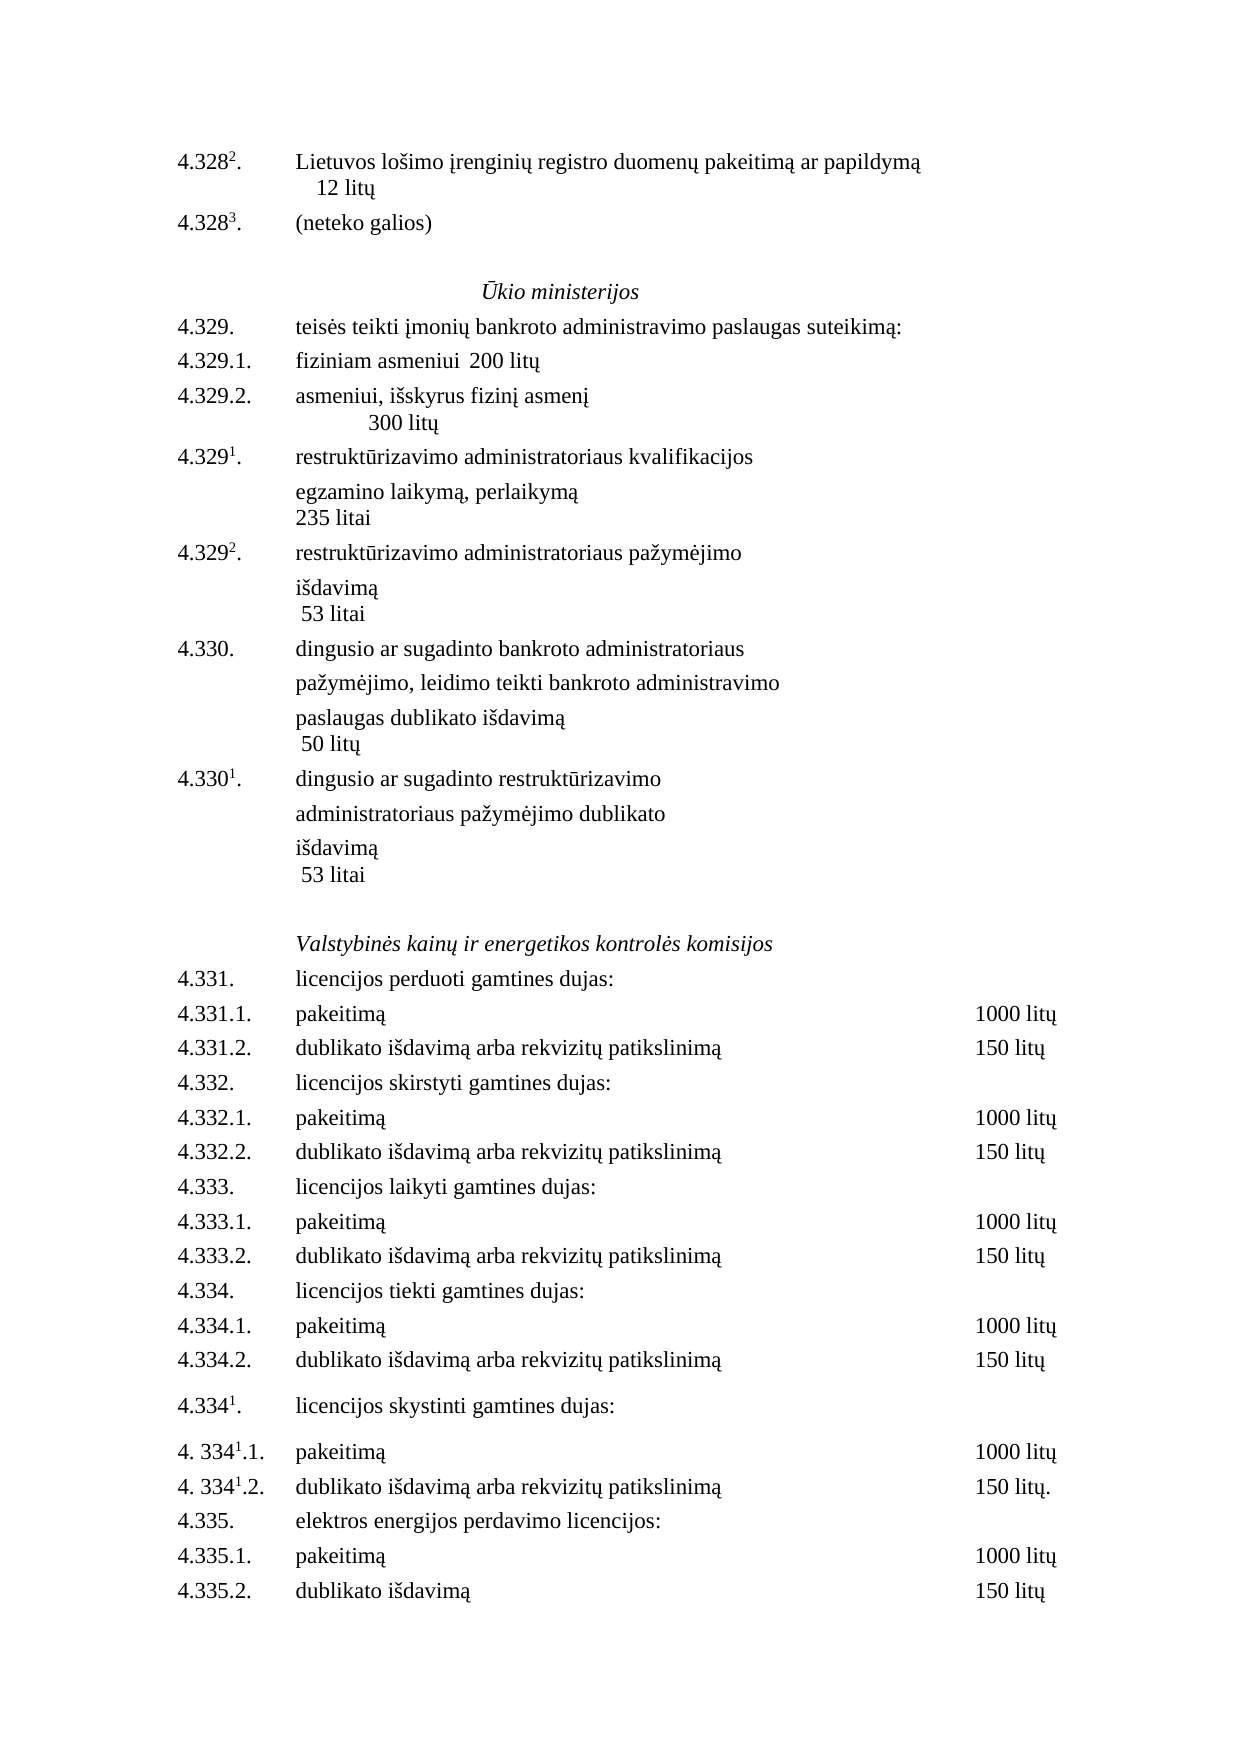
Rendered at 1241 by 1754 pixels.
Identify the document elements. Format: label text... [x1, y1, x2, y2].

text 4.334.2. dublikato išdavimą arba rekvizitų patikslinimą 150 litų [177, 1346, 1122, 1373]
text 4. 3341.1. pakeitimą 1000 litų [177, 1427, 1122, 1464]
text Valstybinės kainų ir energetikos kontrolės komisijos [177, 930, 945, 957]
text 4.3282. Lietuvos lošimo įrenginių registro duomenų pakeitimą ar papildymą 12 litų [177, 148, 930, 200]
text 4.329.1. fiziniam asmeniui 200 litų [177, 347, 930, 374]
text išdavimą 53 litai [177, 834, 945, 887]
text paslaugas dublikato išdavimą 50 litų [177, 704, 945, 757]
text 4.334. licencijos tiekti gamtines dujas: [177, 1277, 1122, 1303]
text 4.334.1. pakeitimą 1000 litų [177, 1312, 1122, 1338]
text išdavimą 53 litai [177, 574, 945, 626]
text administratoriaus pažymėjimo dublikato [177, 800, 1122, 826]
text 4. 3341.2. dublikato išdavimą arba rekvizitų patikslinimą 150 litų. [177, 1473, 1122, 1499]
text 4.335.2. dublikato išdavimą 150 litų [177, 1577, 1122, 1603]
text 4.333.2. dublikato išdavimą arba rekvizitų patikslinimą 150 litų [177, 1242, 1122, 1269]
text 4.331.1. pakeitimą 1000 litų [177, 999, 1122, 1026]
text Ūkio ministerijos [177, 278, 945, 304]
text 4.330. dingusio ar sugadinto bankroto administratoriaus [177, 635, 1122, 661]
text pažymėjimo, leidimo teikti bankroto administravimo [177, 669, 1122, 696]
text 4.333. licencijos laikyti gamtines dujas: [177, 1173, 1122, 1199]
text 4.3292. restruktūrizavimo administratoriaus pažymėjimo [177, 539, 1122, 565]
text 4.332.2. dublikato išdavimą arba rekvizitų patikslinimą 150 litų [177, 1138, 1122, 1165]
text 4.329.2. asmeniui, išskyrus fizinį asmenį 300 litų [177, 382, 930, 435]
text 4.3283. (neteko galios) [177, 209, 945, 235]
text 4.331.2. dublikato išdavimą arba rekvizitų patikslinimą 150 litų [177, 1034, 1122, 1061]
text 4.329. teisės teikti įmonių bankroto administravimo paslaugas suteikimą: [177, 313, 930, 339]
text 4.3341. licencijos skystinti gamtines dujas: [177, 1381, 1122, 1419]
text 4.332. licencijos skirstyti gamtines dujas: [177, 1069, 1122, 1095]
text 4.335. elektros energijos perdavimo licencijos: [177, 1507, 1122, 1534]
text 4.3291. restruktūrizavimo administratoriaus kvalifikacijos [177, 443, 1122, 469]
text 4.335.1. pakeitimą 1000 litų [177, 1542, 1122, 1568]
text egzamino laikymą, perlaikymą 235 litai [177, 478, 945, 531]
text 4.332.1. pakeitimą 1000 litų [177, 1104, 1122, 1130]
text 4.3301. dingusio ar sugadinto restruktūrizavimo [177, 765, 1122, 791]
text 4.333.1. pakeitimą 1000 litų [177, 1208, 1122, 1234]
text 4.331. licencijos perduoti gamtines dujas: [177, 965, 1122, 991]
